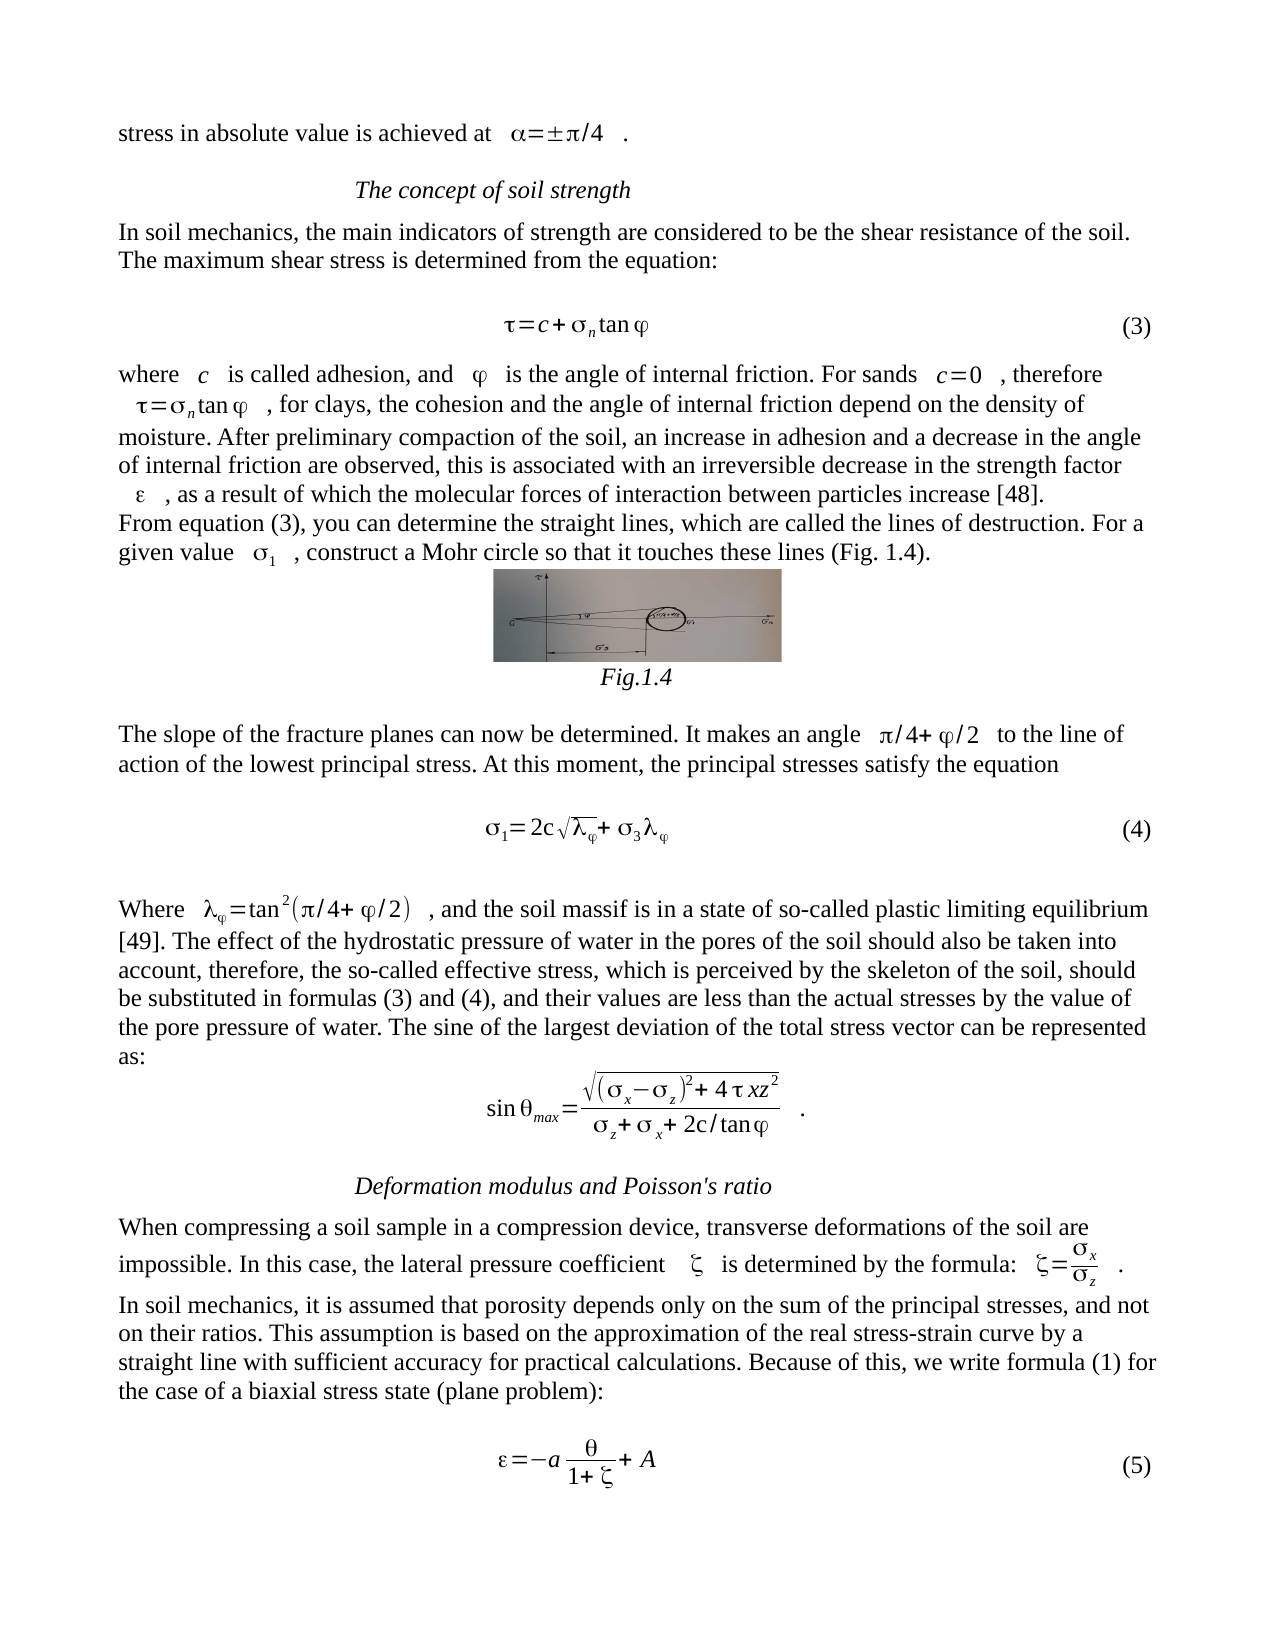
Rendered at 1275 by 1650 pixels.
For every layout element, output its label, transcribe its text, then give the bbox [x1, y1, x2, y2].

text . [118, 1070, 1157, 1142]
text The slope of the fracture planes can now be determined. It makes an angleto the line of action of the lowest principal stress. At this moment, the principal stresses satisfy the equation [118, 719, 1157, 778]
text Where, and the soil massif is in a state of so-called plastic limiting equilibrium [49]. The effect of the hydrostatic pressure of water in the pores of the soil should also be taken into account, therefore, the so-called effective stress, which is perceived by the skeleton of the soil, should be substituted in formulas (3) and (4), and their values ​​are less than the actual stresses by the value of the pore pressure of water. The sine of the largest deviation of the total stress vector can be represented as: [118, 891, 1157, 1070]
table_header [118, 806, 1041, 863]
table_header (3) [1041, 303, 1157, 359]
text The concept of soil strength [354, 176, 1157, 204]
text Deformation modulus and Poisson's ratio [354, 1171, 1157, 1200]
text whereis called adhesion, andis the angle of internal friction. For sands, therefore, for clays, the cohesion and the angle of internal friction depend on the density of moisture. After preliminary compaction of the soil, an increase in adhesion and a decrease in the angle of internal friction are observed, this is associated with an irreversible decrease in the strength factor, as a result of which the molecular forces of interaction between particles increase [48]. [118, 359, 1157, 508]
table_header (5) [1041, 1434, 1157, 1508]
table_header [118, 303, 1041, 359]
table_header [118, 1434, 1041, 1508]
text In soil mechanics, the main indicators of strength are considered to be the shear resistance of the soil. The maximum shear stress is determined from the equation: [118, 217, 1157, 274]
text stress in absolute value is achieved at. [118, 118, 1157, 147]
table_header (4) [1041, 806, 1157, 863]
text From equation (3), you can determine the straight lines, which are called the lines of destruction. For a given value, construct a Mohr circle so that it touches these lines (Fig. 1.4). [118, 508, 1157, 569]
text When compressing a soil sample in a compression device, transverse deformations of the soil are impossible. In this case, the lateral pressure coefficient is determined by the formula:. In soil mechanics, it is assumed that porosity depends only on the sum of the principal stresses, and not on their ratios. This assumption is based on the approximation of the real stress-strain curve by a straight line with sufficient accuracy for practical calculations. Because of this, we write formula (1) for the case of a biaxial stress state (plane problem): [118, 1212, 1157, 1405]
picture [493, 569, 782, 662]
text Fig.1.4 [493, 662, 782, 690]
